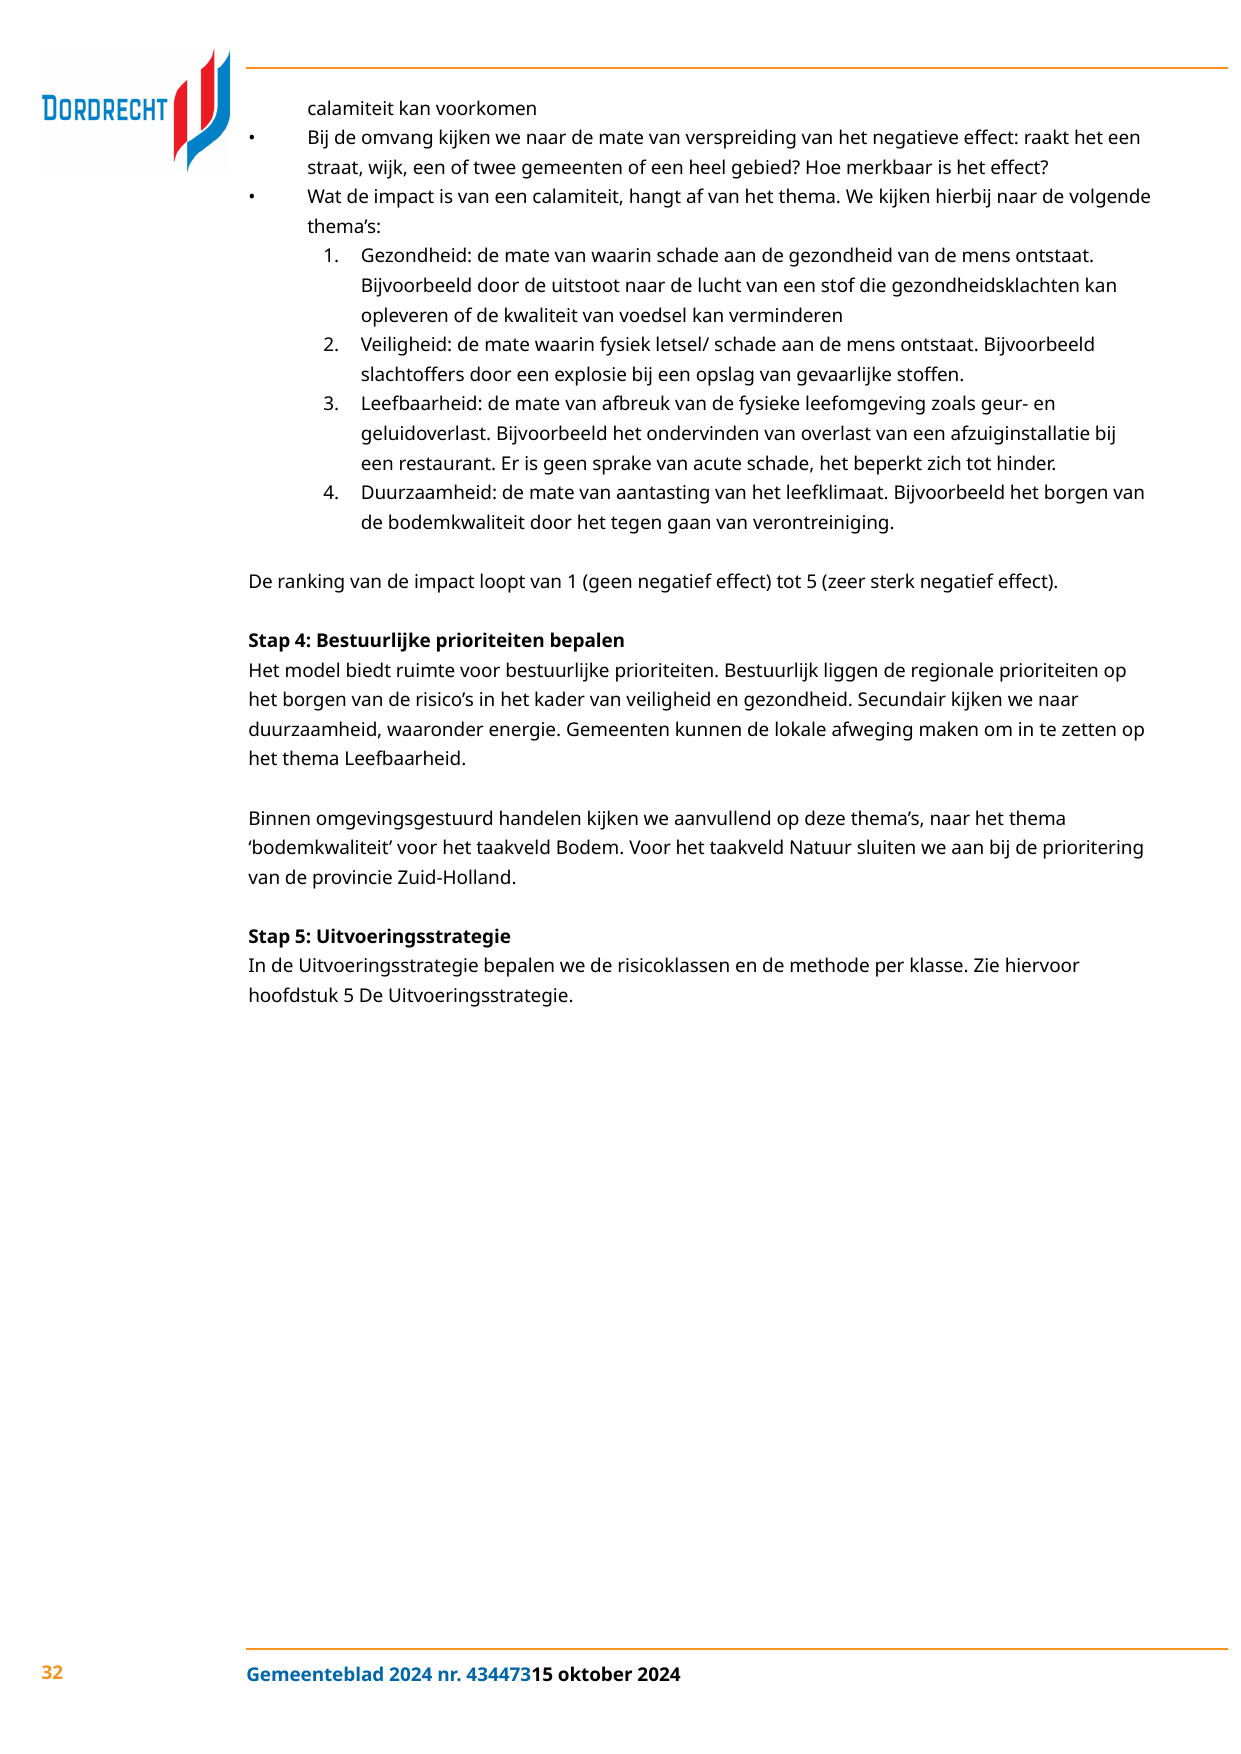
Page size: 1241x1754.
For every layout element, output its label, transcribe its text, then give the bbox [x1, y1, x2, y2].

list Wat de impact is van een calamiteit, hangt af van het thema. We kijken hierbij naar de volgende thema’s: [248, 183, 1152, 239]
text Stap 5: Uitvoeringsstrategie [248, 923, 1152, 949]
text Het model biedt ruimte voor bestuurlijke prioriteiten. Bestuurlijk liggen de regionale prioriteiten op het borgen van de risico’s in het kader van veiligheid en gezondheid. Secundair kijken we naar duurzaamheid, waaronder energie. Gemeenten kunnen de lokale afweging maken om in te zetten op het thema Leefbaarheid. [248, 657, 1152, 771]
picture [41, 47, 231, 172]
list Veiligheid: de mate waarin fysiek letsel/ schade aan de mens ontstaat. Bijvoorbeeld slachtoffers door een explosie bij een opslag van gevaarlijke stoffen. [323, 331, 1152, 387]
list Gezondheid: de mate van waarin schade aan de gezondheid van de mens ontstaat. Bijvoorbeeld door de uitstoot naar de lucht van een stof die gezondheidsklachten kan opleveren of de kwaliteit van voedsel kan verminderen [323, 243, 1152, 328]
list Duurzaamheid: de mate van aantasting van het leefklimaat. Bijvoorbeeld het borgen van de bodemkwaliteit door het tegen gaan van verontreiniging. [323, 479, 1152, 535]
list calamiteit kan voorkomen [248, 95, 1152, 121]
text Stap 4: Bestuurlijke prioriteiten bepalen [248, 627, 1152, 653]
list Bij de omvang kijken we naar de mate van verspreiding van het negatieve effect: raakt het een straat, wijk, een of twee gemeenten of een heel gebied? Hoe merkbaar is het effect? [248, 124, 1152, 180]
list Leefbaarheid: de mate van afbreuk van de fysieke leefomgeving zoals geur- en geluidoverlast. Bijvoorbeeld het ondervinden van overlast van een afzuiginstallatie bij een restaurant. Er is geen sprake van acute schade, het beperkt zich tot hinder. [323, 391, 1152, 476]
text In de Uitvoeringsstrategie bepalen we de risicoklassen en de methode per klasse. Zie hiervoor hoofdstuk 5 De Uitvoeringsstrategie. [248, 953, 1152, 1008]
text Binnen omgevingsgestuurd handelen kijken we aanvullend op deze thema’s, naar het thema ‘bodemkwaliteit’ voor het taakveld Bodem. Voor het taakveld Natuur sluiten we aan bij de prioritering van de provincie Zuid-Holland. [248, 805, 1152, 890]
text De ranking van de impact loopt van 1 (geen negatief effect) tot 5 (zeer sterk negatief effect). [248, 568, 1152, 594]
